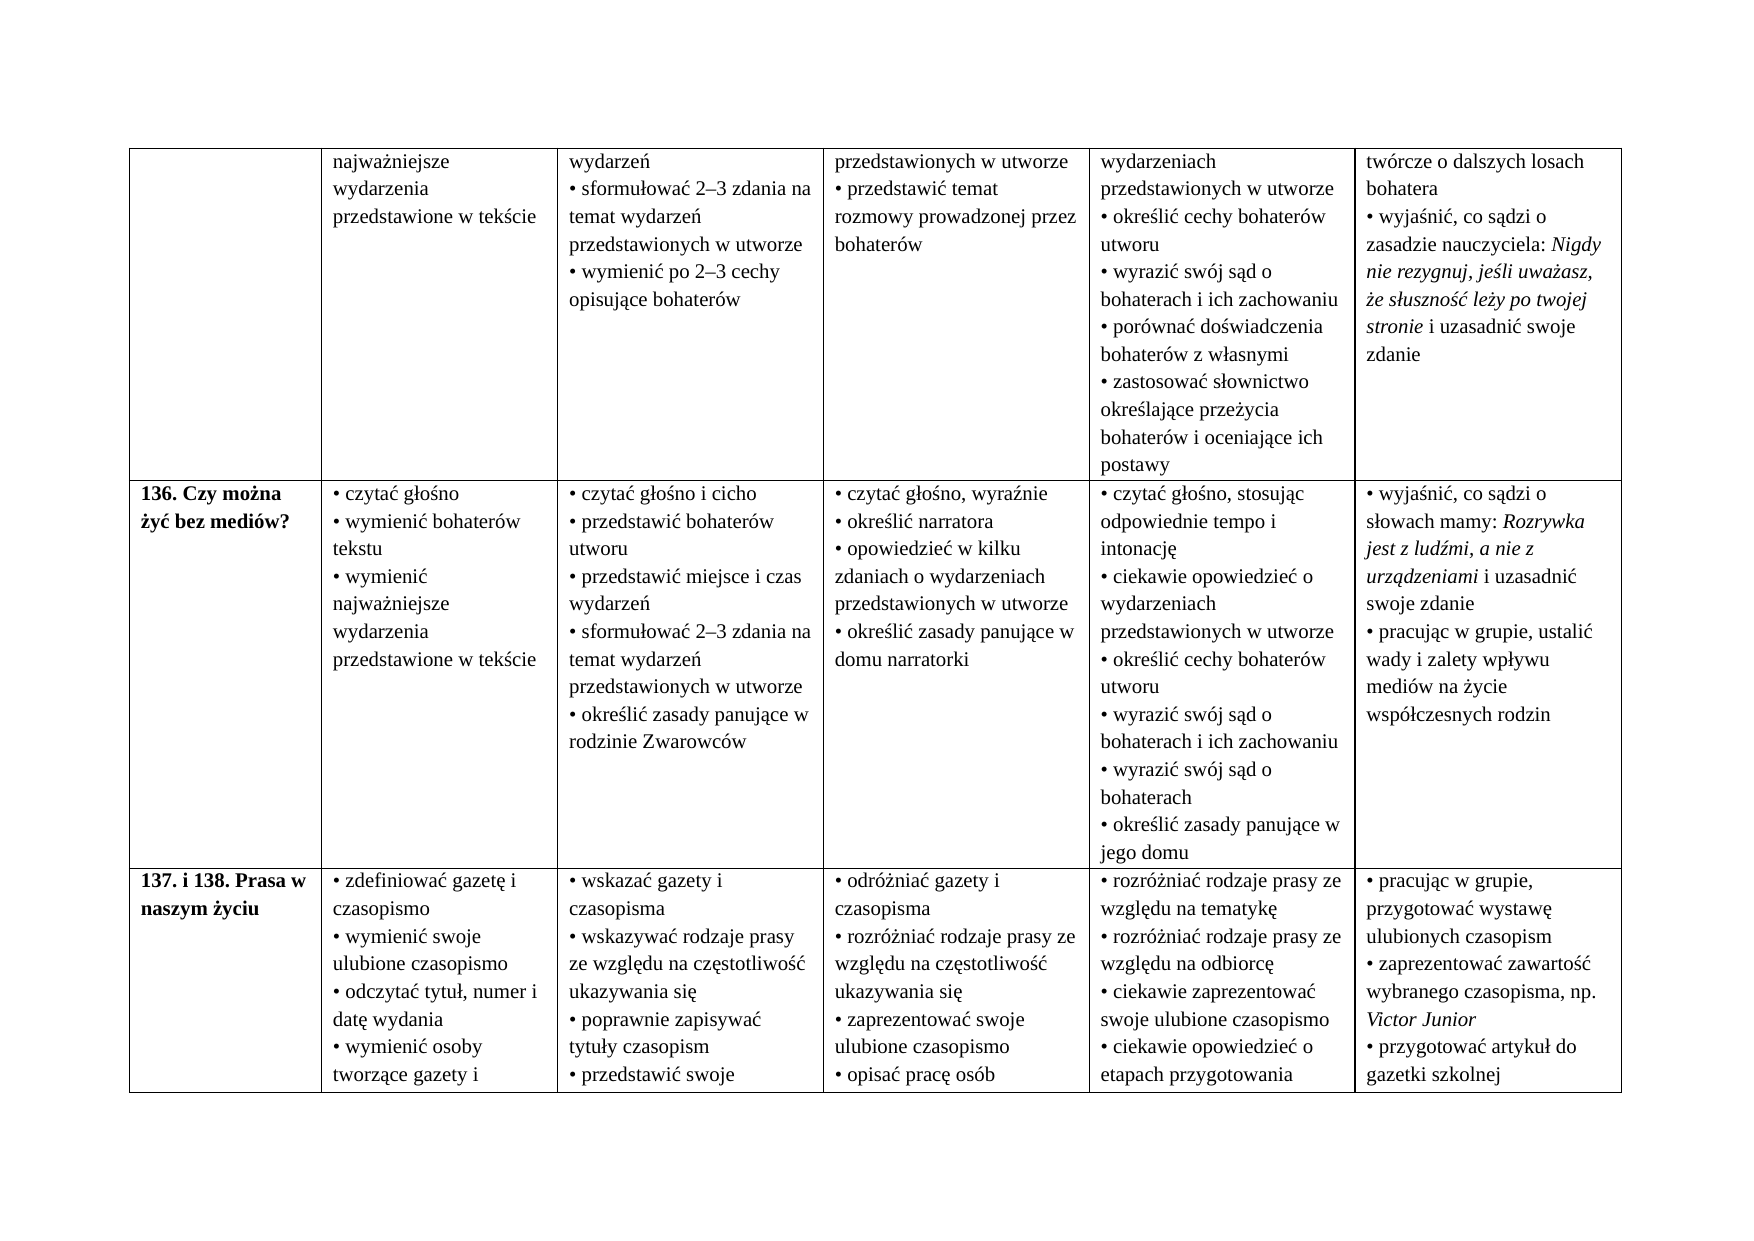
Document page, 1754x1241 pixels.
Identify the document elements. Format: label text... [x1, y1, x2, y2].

table_cell przedstawionych w utworze • przedstawić temat rozmowy prowadzonej przez bohaterów [824, 149, 1089, 480]
table_cell • odróżniać gazety i czasopisma • rozróżniać rodzaje prasy ze względu na częstotliwość ukazywania się • zaprezentować swoje ulubione czasopismo • opisać pracę osób [824, 869, 1089, 1092]
table_cell • czytać głośno • wymienić bohaterów tekstu • wymienić najważniejsze wydarzenia przedstawione w tekście [322, 481, 557, 867]
table_cell • czytać głośno, stosując odpowiednie tempo i intonację • ciekawie opowiedzieć o wydarzeniach przedstawionych w utworze • określić cechy bohaterów utworu • wyrazić swój sąd o bohaterach i ich zachowaniu • wyrazić swój sąd o bohaterach • określić zasady panujące w jego domu [1090, 481, 1354, 867]
table_cell [130, 149, 321, 480]
table_cell • rozróżniać rodzaje prasy ze względu na tematykę • rozróżniać rodzaje prasy ze względu na odbiorcę • ciekawie zaprezentować swoje ulubione czasopismo • ciekawie opowiedzieć o etapach przygotowania [1090, 869, 1354, 1092]
table_cell twórcze o dalszych losach bohatera • wyjaśnić, co sądzi o zasadzie nauczyciela: Nigdy nie rezygnuj, jeśli uważasz, że słuszność leży po twojej stronie i uzasadnić swoje zdanie [1356, 149, 1621, 480]
table_cell • wyjaśnić, co sądzi o słowach mamy: Rozrywka jest z ludźmi, a nie z urządzeniami i uzasadnić swoje zdanie • pracując w grupie, ustalić wady i zalety wpływu mediów na życie współczesnych rodzin [1356, 481, 1621, 867]
table_cell • czytać głośno, wyraźnie • określić narratora • opowiedzieć w kilku zdaniach o wydarzeniach przedstawionych w utworze • określić zasady panujące w domu narratorki [824, 481, 1089, 867]
table_cell • czytać głośno i cicho • przedstawić bohaterów utworu • przedstawić miejsce i czas wydarzeń • sformułować 2–3 zdania na temat wydarzeń przedstawionych w utworze • określić zasady panujące w rodzinie Zwarowców [558, 481, 823, 867]
table_cell 137. i 138. Prasa w naszym życiu [130, 869, 321, 1092]
table_cell wydarzeniach przedstawionych w utworze • określić cechy bohaterów utworu • wyrazić swój sąd o bohaterach i ich zachowaniu • porównać doświadczenia bohaterów z własnymi • zastosować słownictwo określające przeżycia bohaterów i oceniające ich postawy [1090, 149, 1354, 480]
table_cell najważniejsze wydarzenia przedstawione w tekście [322, 149, 557, 480]
table_cell • zdefiniować gazetę i czasopismo • wymienić swoje ulubione czasopismo • odczytać tytuł, numer i datę wydania • wymienić osoby tworzące gazety i [322, 869, 557, 1092]
table_cell • pracując w grupie, przygotować wystawę ulubionych czasopism • zaprezentować zawartość wybranego czasopisma, np. Victor Junior • przygotować artykuł do gazetki szkolnej [1356, 869, 1621, 1092]
table_cell • wskazać gazety i czasopisma • wskazywać rodzaje prasy ze względu na częstotliwość ukazywania się • poprawnie zapisywać tytuły czasopism • przedstawić swoje [558, 869, 823, 1092]
table_cell 136. Czy można żyć bez mediów? [130, 481, 321, 867]
table_cell wydarzeń • sformułować 2–3 zdania na temat wydarzeń przedstawionych w utworze • wymienić po 2–3 cechy opisujące bohaterów [558, 149, 823, 480]
